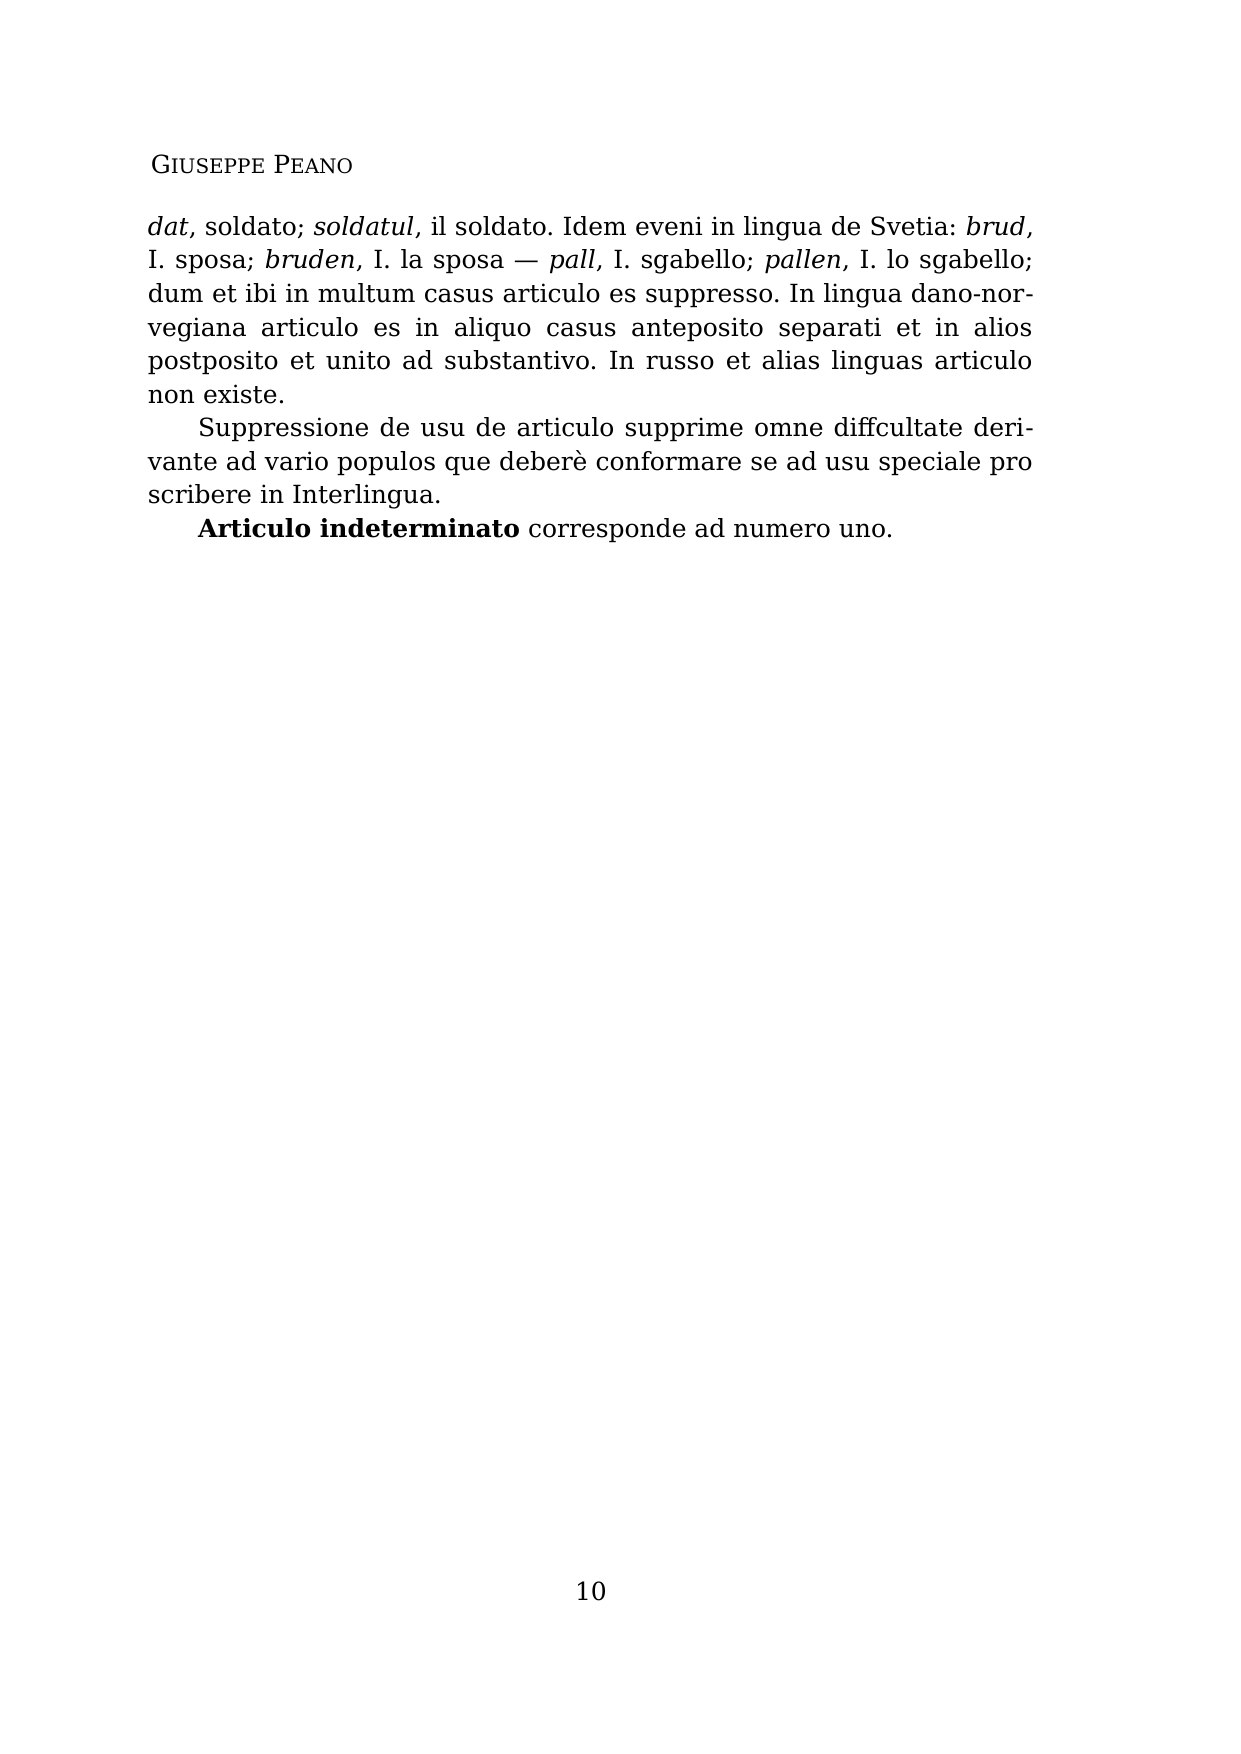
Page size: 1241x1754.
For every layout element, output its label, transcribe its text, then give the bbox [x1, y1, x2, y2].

text Suppressione de usu de articulo supprime omne diffcultate deri­vante ad vario populos que deberè conformare se ad usu speciale pro scribere in Interlingua. [148, 413, 1033, 509]
text Articulo indeterminato corresponde ad numero uno. [148, 514, 1033, 543]
text dat, soldato; soldatul, il soldato. Idem eveni in lingua de Svetia: brud, I. sposa; bruden, I. la sposa — pall, I. sgabello; pallen, I. lo sgabello; dum et ibi in multum casus articulo es suppresso. In lingua dano-nor­vegiana articulo es in aliquo casus anteposito separati et in alios postposito et unito ad substantivo. In russo et alias linguas articulo non existe. [148, 212, 1033, 409]
